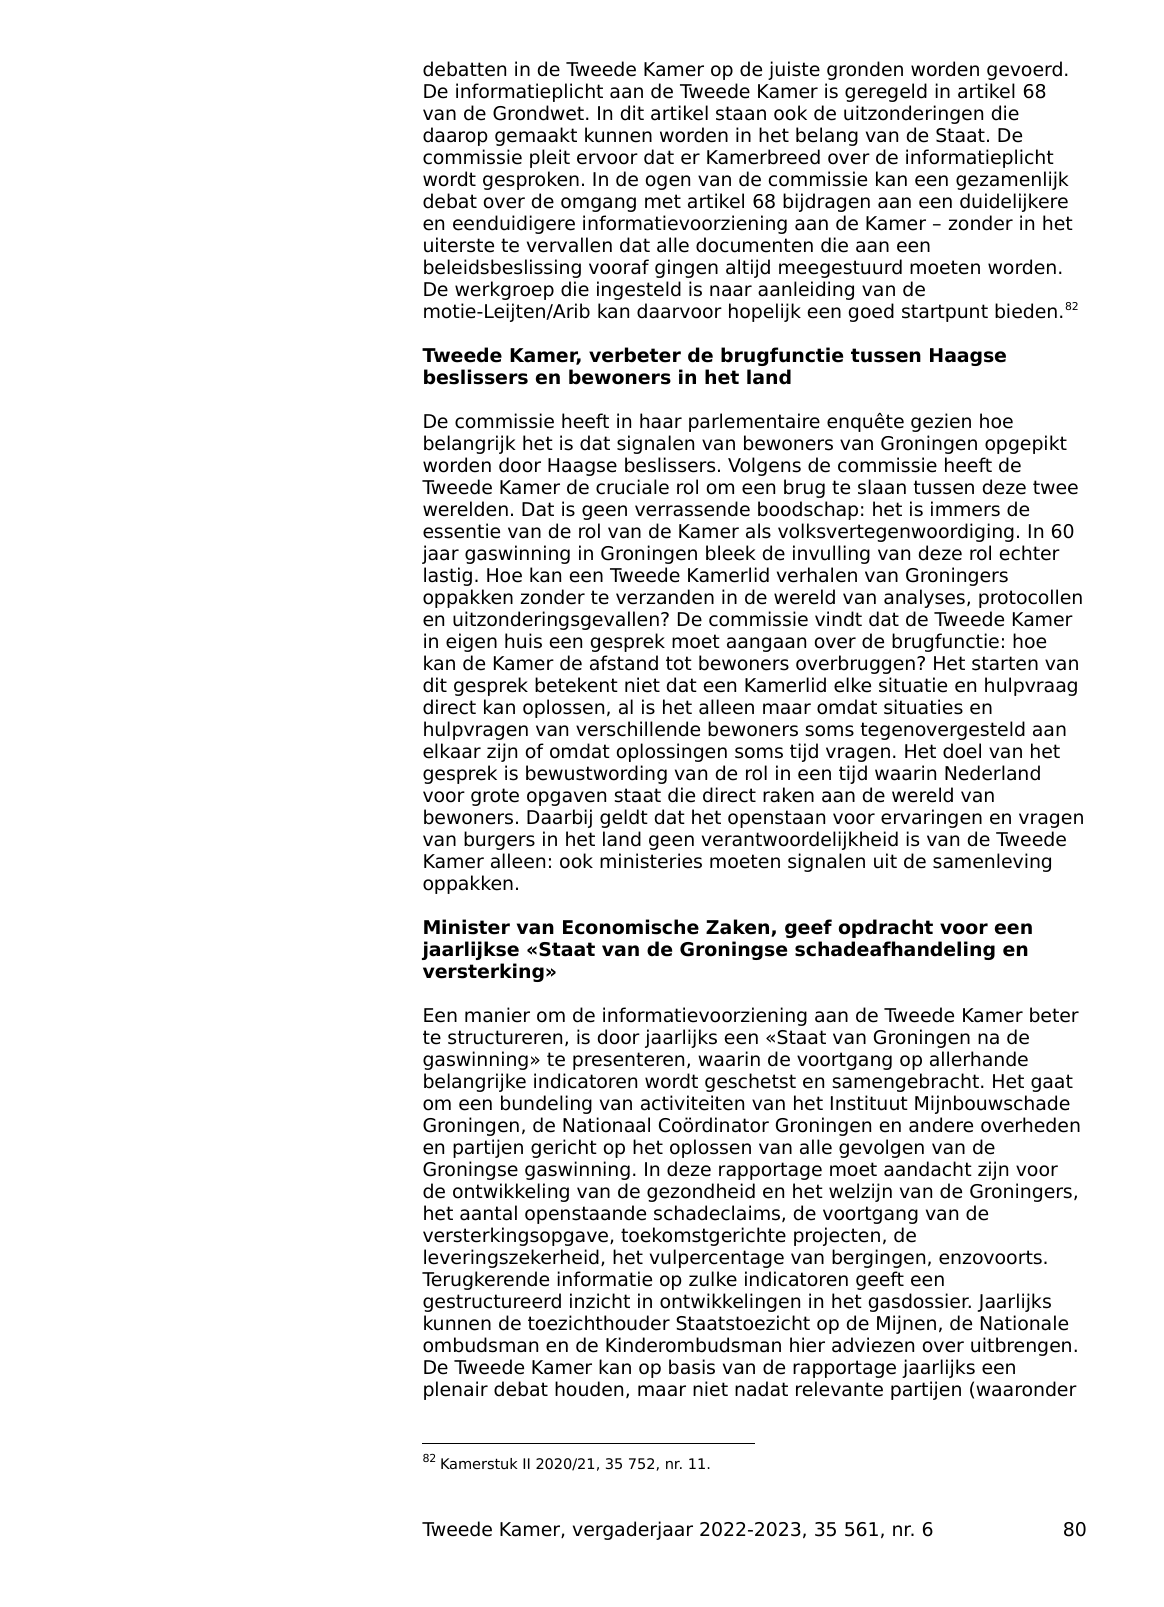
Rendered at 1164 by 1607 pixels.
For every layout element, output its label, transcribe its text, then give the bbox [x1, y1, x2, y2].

text Kamerstuk II 2020/21, 35 752, nr. 11. [422, 1452, 1087, 1474]
text Een manier om de informatievoorziening aan de Tweede Kamer beter te structureren, is door jaarlijks een «Staat van Groningen na de gaswinning» te presenteren, waarin de voortgang op allerhande belangrijke indicatoren wordt geschetst en samengebracht. Het gaat om een bundeling van activiteiten van het Instituut Mijnbouwschade Groningen, de Nationaal Coördinator Groningen en andere overheden en partijen gericht op het oplossen van alle gevolgen van de Groningse gaswinning. In deze rapportage moet aandacht zijn voor de ontwikkeling van de gezondheid en het welzijn van de Groningers, het aantal openstaande schadeclaims, de voortgang van de versterkingsopgave, toekomstgerichte projecten, de leveringszekerheid, het vulpercentage van bergingen, enzovoorts. Terugkerende informatie op zulke indicatoren geeft een gestructureerd inzicht in ontwikkelingen in het gasdossier. Jaarlijks kunnen de toezichthouder Staatstoezicht op de Mijnen, de Nationale ombudsman en de Kinderombudsman hier adviezen over uitbrengen. De Tweede Kamer kan op basis van de rapportage jaarlijks een plenair debat houden, maar niet nadat relevante partijen (waaronder [422, 1005, 1087, 1401]
text debatten in de Tweede Kamer op de juiste gronden worden gevoerd. De informatieplicht aan de Tweede Kamer is geregeld in artikel 68 van de Grondwet. In dit artikel staan ook de uitzonderingen die daarop gemaakt kunnen worden in het belang van de Staat. De commissie pleit ervoor dat er Kamerbreed over de informatieplicht wordt gesproken. In de ogen van de commissie kan een gezamenlijk debat over de omgang met artikel 68 bijdragen aan een duidelijkere en eenduidigere informatievoorziening aan de Kamer – zonder in het uiterste te vervallen dat alle documenten die aan een beleidsbeslissing vooraf gingen altijd meegestuurd moeten worden. De werkgroep die ingesteld is naar aanleiding van de motie-Leijten/Arib kan daarvoor hopelijk een goed startpunt bieden. [422, 59, 1087, 323]
subtitle Tweede Kamer, verbeter de brugfunctie tussen Haagse beslissers en bewoners in het land [422, 345, 1087, 389]
subtitle Minister van Economische Zaken, geef opdracht voor een jaarlijkse «Staat van de Groningse schadeafhandeling en versterking» [422, 917, 1087, 983]
text De commissie heeft in haar parlementaire enquête gezien hoe belangrijk het is dat signalen van bewoners van Groningen opgepikt worden door Haagse beslissers. Volgens de commissie heeft de Tweede Kamer de cruciale rol om een brug te slaan tussen deze twee werelden. Dat is geen verrassende boodschap: het is immers de essentie van de rol van de Kamer als volksvertegenwoordiging. In 60 jaar gaswinning in Groningen bleek de invulling van deze rol echter lastig. Hoe kan een Tweede Kamerlid verhalen van Groningers oppakken zonder te verzanden in de wereld van analyses, protocollen en uitzonderingsgevallen? De commissie vindt dat de Tweede Kamer in eigen huis een gesprek moet aangaan over de brugfunctie: hoe kan de Kamer de afstand tot bewoners overbruggen? Het starten van dit gesprek betekent niet dat een Kamerlid elke situatie en hulpvraag direct kan oplossen, al is het alleen maar omdat situaties en hulpvragen van verschillende bewoners soms tegenovergesteld aan elkaar zijn of omdat oplossingen soms tijd vragen. Het doel van het gesprek is bewustwording van de rol in een tijd waarin Nederland voor grote opgaven staat die direct raken aan de wereld van bewoners. Daarbij geldt dat het openstaan voor ervaringen en vragen van burgers in het land geen verantwoordelijkheid is van de Tweede Kamer alleen: ook ministeries moeten signalen uit de samenleving oppakken. [422, 411, 1087, 895]
